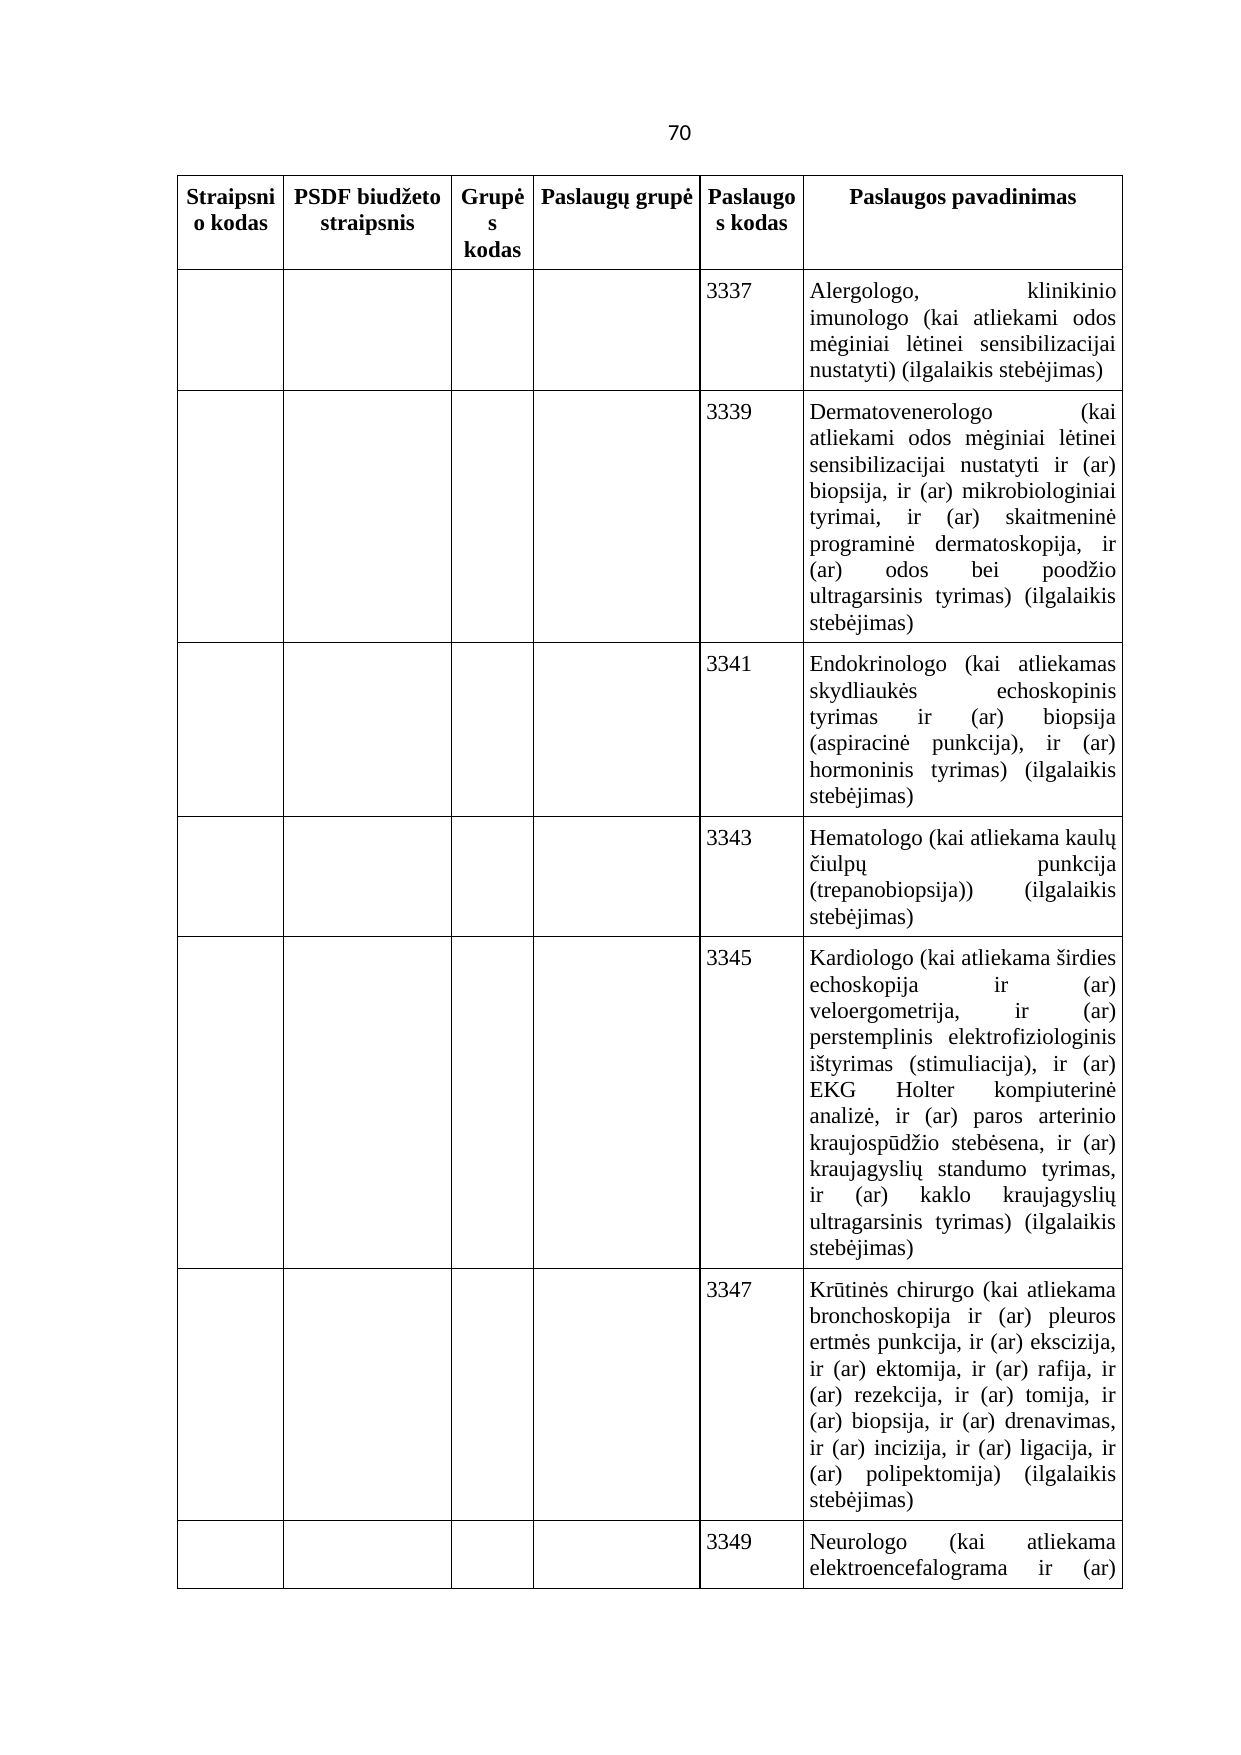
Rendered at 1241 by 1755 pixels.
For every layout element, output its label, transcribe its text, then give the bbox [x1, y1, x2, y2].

table_cell 3337 [701, 270, 803, 390]
table_header Paslaugos pavadinimas [804, 176, 1122, 269]
table_cell [178, 817, 283, 936]
table_cell [452, 817, 533, 936]
table_header Straipsnio kodas [178, 176, 283, 269]
table_cell [452, 643, 533, 816]
table_cell 3347 [701, 1269, 803, 1520]
table_cell Dermatovenerologo (kai atliekami odos mėginiai lėtinei sensibilizacijai nustatyti ir (ar) biopsija, ir (ar) mikrobiologiniai tyrimai, ir (ar) skaitmeninė programinė dermatoskopija, ir (ar) odos bei poodžio ultragarsinis tyrimas) (ilgalaikis stebėjimas) [804, 391, 1122, 642]
table_cell [284, 937, 451, 1268]
table_cell [534, 817, 699, 936]
table_cell Hematologo (kai atliekama kaulų čiulpų punkcija (trepanobiopsija)) (ilgalaikis stebėjimas) [804, 817, 1122, 936]
table_cell 3339 [701, 391, 803, 642]
table_cell [178, 643, 283, 816]
table_cell [284, 391, 451, 642]
table_cell [452, 391, 533, 642]
table_cell [534, 391, 699, 642]
table_cell [284, 1269, 451, 1520]
table_cell Neurologo (kai atliekama elektroencefalograma ir (ar) [804, 1521, 1122, 1588]
table_cell 3349 [701, 1521, 803, 1588]
table_cell [178, 937, 283, 1268]
table_cell [178, 270, 283, 390]
table_cell [178, 391, 283, 642]
table_cell [452, 270, 533, 390]
table_cell [284, 1521, 451, 1588]
table_cell [178, 1269, 283, 1520]
table_cell 3341 [701, 643, 803, 816]
table_cell [452, 1521, 533, 1588]
table_cell Kardiologo (kai atliekama širdies echoskopija ir (ar) veloergometrija, ir (ar) perstemplinis elektrofiziologinis ištyrimas (stimuliacija), ir (ar) EKG Holter kompiuterinė analizė, ir (ar) paros arterinio kraujospūdžio stebėsena, ir (ar) kraujagyslių standumo tyrimas, ir (ar) kaklo kraujagyslių ultragarsinis tyrimas) (ilgalaikis stebėjimas) [804, 937, 1122, 1268]
table_cell [534, 937, 699, 1268]
table_cell [534, 1521, 699, 1588]
table_cell 3343 [701, 817, 803, 936]
table_header PSDF biudžeto straipsnis [284, 176, 451, 269]
table_header Paslaugos kodas [701, 176, 803, 269]
table_cell Alergologo, klinikinio imunologo (kai atliekami odos mėginiai lėtinei sensibilizacijai nustatyti) (ilgalaikis stebėjimas) [804, 270, 1122, 390]
table_cell [452, 937, 533, 1268]
table_cell Krūtinės chirurgo (kai atliekama bronchoskopija ir (ar) pleuros ertmės punkcija, ir (ar) ekscizija, ir (ar) ektomija, ir (ar) rafija, ir (ar) rezekcija, ir (ar) tomija, ir (ar) biopsija, ir (ar) drenavimas, ir (ar) incizija, ir (ar) ligacija, ir (ar) polipektomija) (ilgalaikis stebėjimas) [804, 1269, 1122, 1520]
table_cell [534, 1269, 699, 1520]
table_cell [452, 1269, 533, 1520]
table_cell [284, 817, 451, 936]
table_cell [534, 270, 699, 390]
table_cell [534, 643, 699, 816]
table_cell [284, 270, 451, 390]
table_header Paslaugų grupė [534, 176, 699, 269]
table_cell [284, 643, 451, 816]
table_header Grupės kodas [452, 176, 533, 269]
table_cell 3345 [701, 937, 803, 1268]
table_cell Endokrinologo (kai atliekamas skydliaukės echoskopinis tyrimas ir (ar) biopsija (aspiracinė punkcija), ir (ar) hormoninis tyrimas) (ilgalaikis stebėjimas) [804, 643, 1122, 816]
table_cell [178, 1521, 283, 1588]
